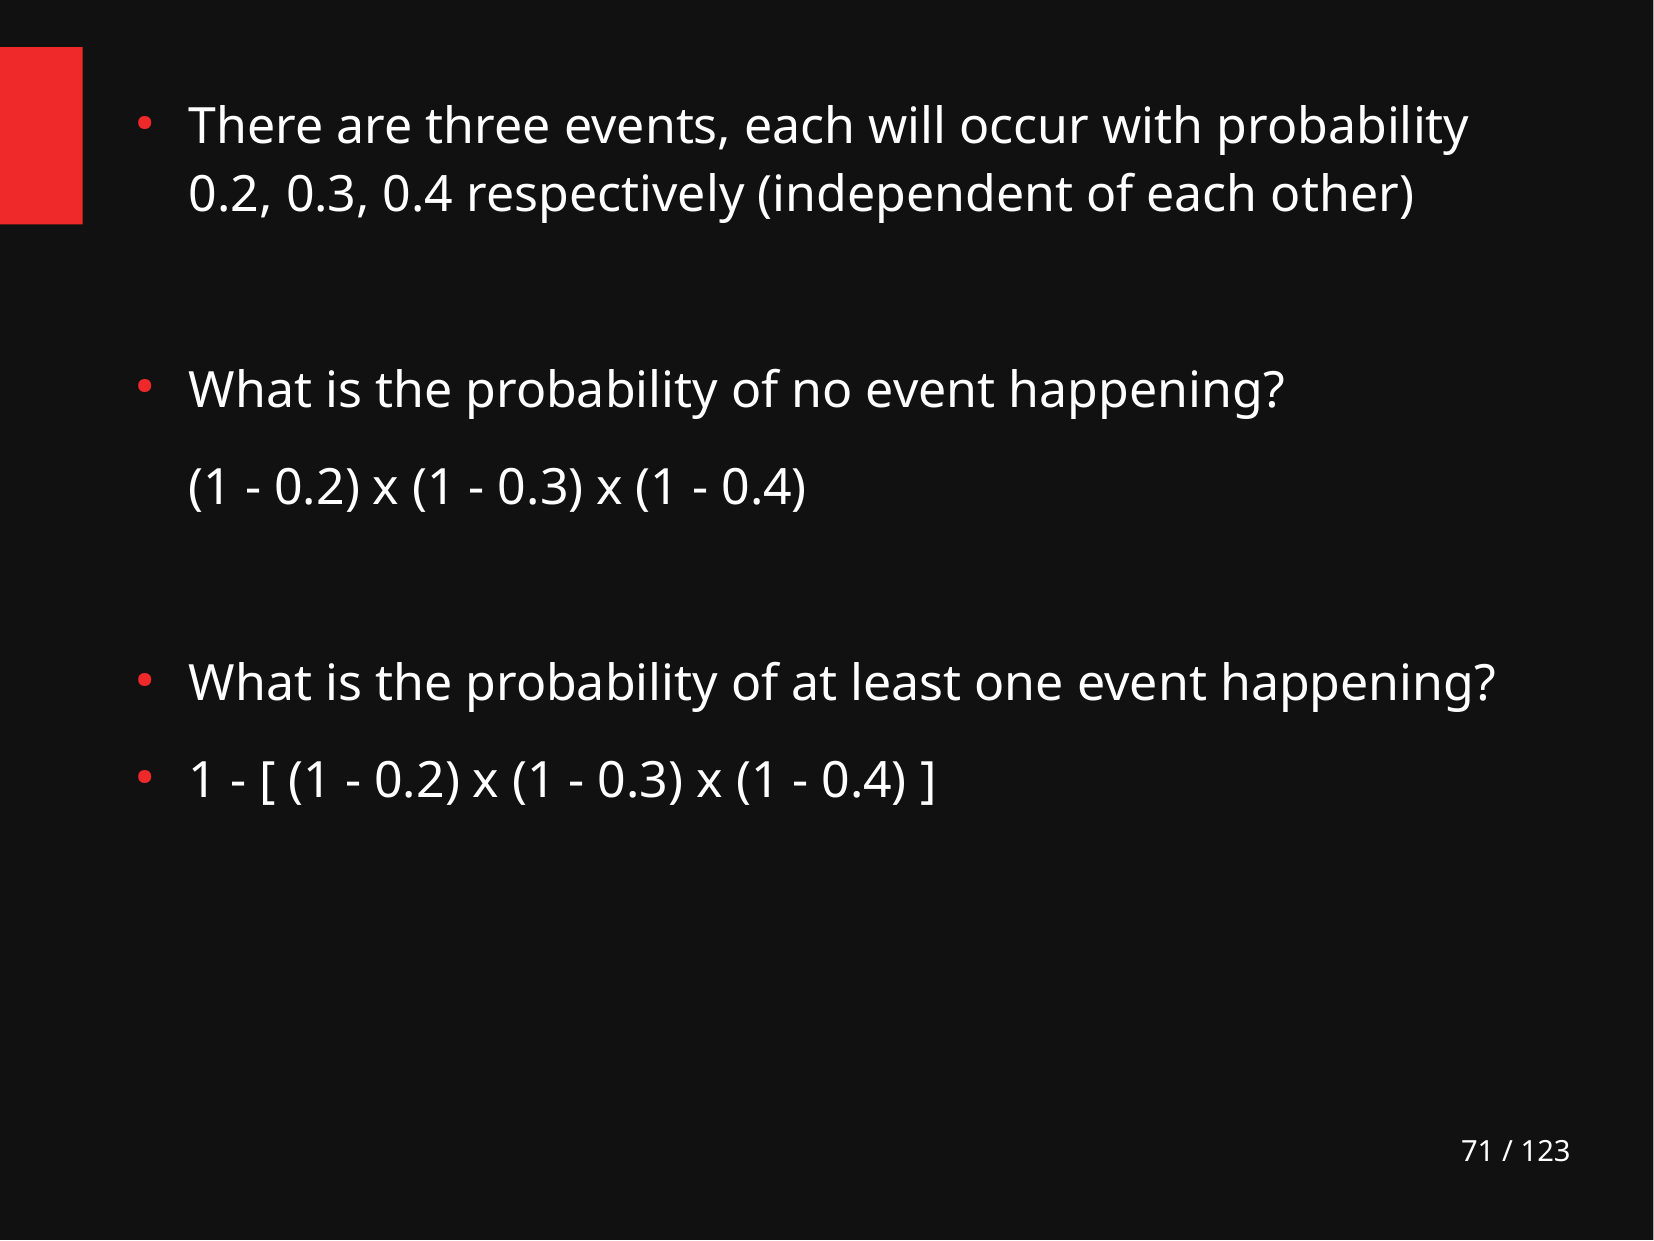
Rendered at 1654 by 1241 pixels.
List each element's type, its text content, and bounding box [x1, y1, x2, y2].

list There are three events, each will occur with probability 0.2, 0.3, 0.4 respectively (independent of each other) What is the probability of no event happening? (1 - 0.2) x (1 - 0.3) x (1 - 0.4) What is the probability of at least one event happening? 1 - [ (1 - 0.2) x (1 - 0.3) x (1 - 0.4) ] [118, 90, 1536, 1074]
